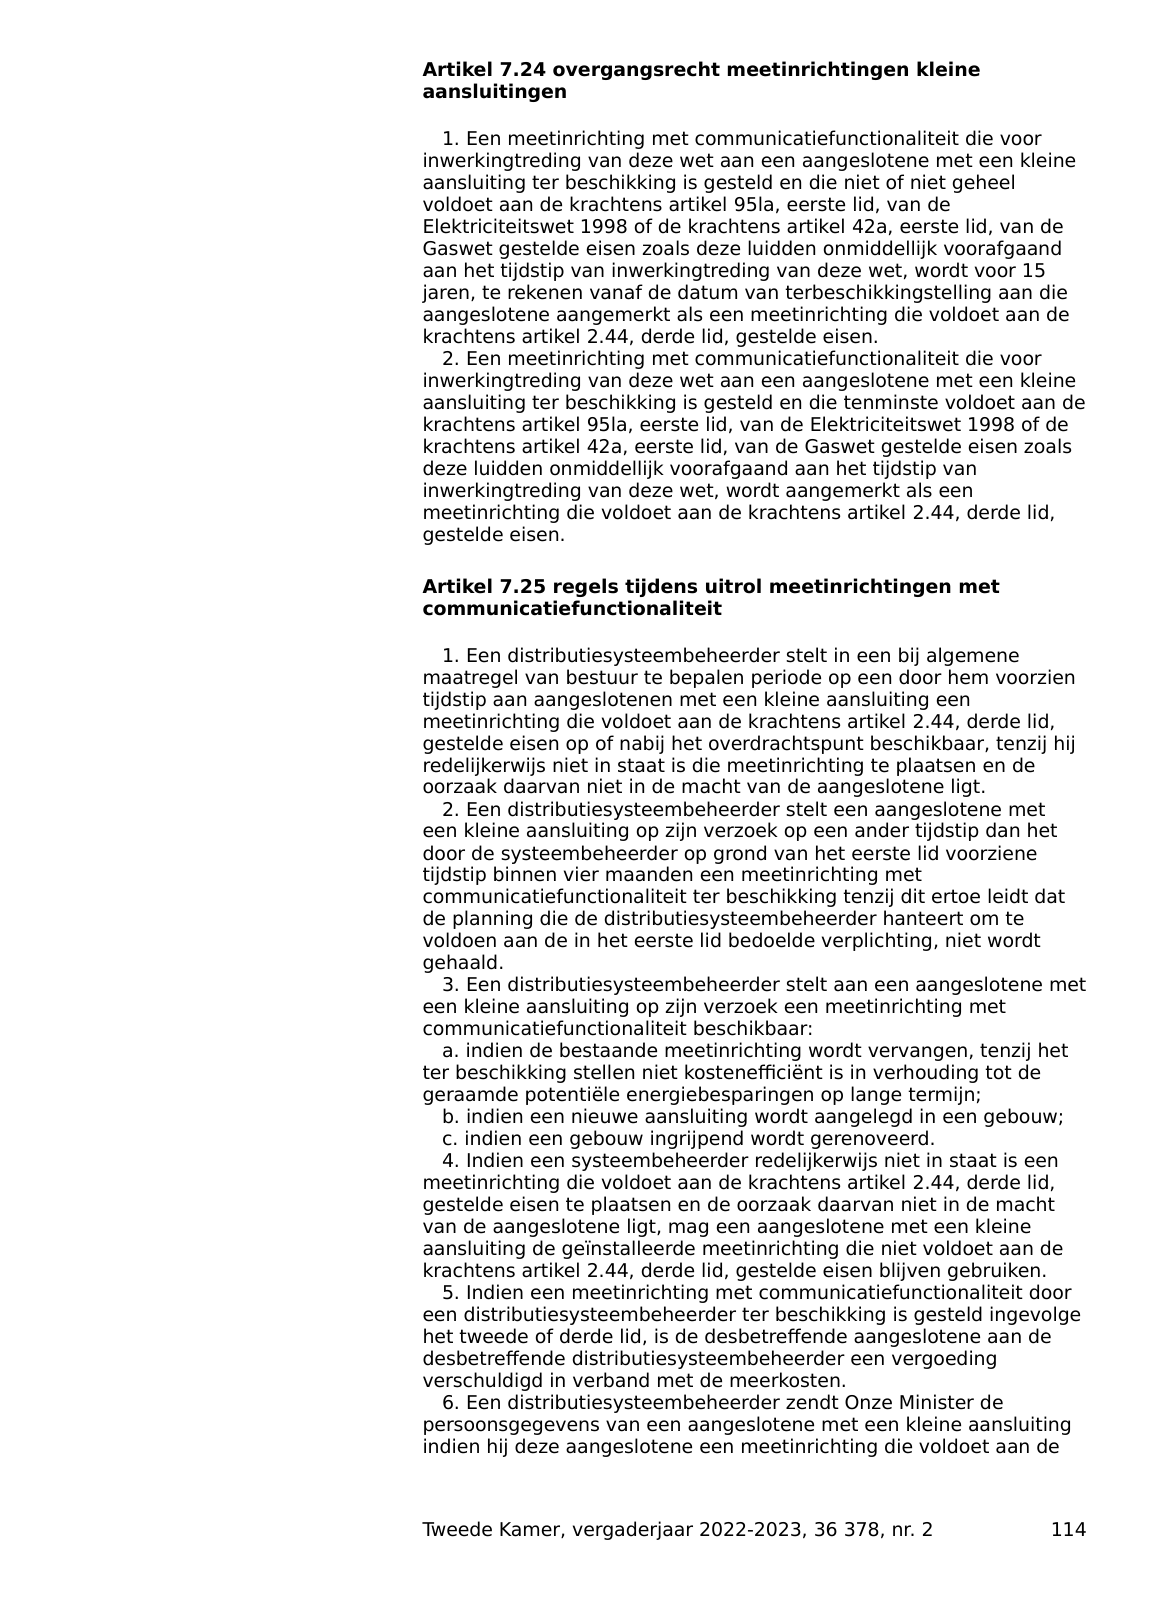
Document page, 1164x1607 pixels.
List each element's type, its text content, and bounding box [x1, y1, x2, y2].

text 3. Een distributiesysteembeheerder stelt aan een aangeslotene met een kleine aansluiting op zijn verzoek een meetinrichting met communicatiefunctionaliteit beschikbaar: [422, 974, 1087, 1040]
subtitle Artikel 7.25 regels tijdens uitrol meetinrichtingen met communicatiefunctionaliteit [422, 576, 1087, 619]
text 6. Een distributiesysteembeheerder zendt Onze Minister de persoonsgegevens van een aangeslotene met een kleine aansluiting indien hij deze aangeslotene een meetinrichting die voldoet aan de [422, 1392, 1087, 1458]
text c. indien een gebouw ingrijpend wordt gerenoveerd. [422, 1128, 1087, 1150]
text 2. Een distributiesysteembeheerder stelt een aangeslotene met een kleine aansluiting op zijn verzoek op een ander tijdstip dan het door de systeembeheerder op grond van het eerste lid voorziene tijdstip binnen vier maanden een meetinrichting met communicatiefunctionaliteit ter beschikking tenzij dit ertoe leidt dat de planning die de distributiesysteembeheerder hanteert om te voldoen aan de in het eerste lid bedoelde verplichting, niet wordt gehaald. [422, 798, 1087, 974]
subtitle Artikel 7.24 overgangsrecht meetinrichtingen kleine aansluitingen [422, 59, 1087, 103]
text 4. Indien een systeembeheerder redelijkerwijs niet in staat is een meetinrichting die voldoet aan de krachtens artikel 2.44, derde lid, gestelde eisen te plaatsen en de oorzaak daarvan niet in de macht van de aangeslotene ligt, mag een aangeslotene met een kleine aansluiting de geïnstalleerde meetinrichting die niet voldoet aan de krachtens artikel 2.44, derde lid, gestelde eisen blijven gebruiken. [422, 1150, 1087, 1282]
text 2. Een meetinrichting met communicatiefunctionaliteit die voor inwerkingtreding van deze wet aan een aangeslotene met een kleine aansluiting ter beschikking is gesteld en die tenminste voldoet aan de krachtens artikel 95la, eerste lid, van de Elektriciteitswet 1998 of de krachtens artikel 42a, eerste lid, van de Gaswet gestelde eisen zoals deze luidden onmiddellijk voorafgaand aan het tijdstip van inwerkingtreding van deze wet, wordt aangemerkt als een meetinrichting die voldoet aan de krachtens artikel 2.44, derde lid, gestelde eisen. [422, 348, 1087, 546]
text 1. Een meetinrichting met communicatiefunctionaliteit die voor inwerkingtreding van deze wet aan een aangeslotene met een kleine aansluiting ter beschikking is gesteld en die niet of niet geheel voldoet aan de krachtens artikel 95la, eerste lid, van de Elektriciteitswet 1998 of de krachtens artikel 42a, eerste lid, van de Gaswet gestelde eisen zoals deze luidden onmiddellijk voorafgaand aan het tijdstip van inwerkingtreding van deze wet, wordt voor 15 jaren, te rekenen vanaf de datum van terbeschikkingstelling aan die aangeslotene aangemerkt als een meetinrichting die voldoet aan de krachtens artikel 2.44, derde lid, gestelde eisen. [422, 128, 1087, 348]
text 1. Een distributiesysteembeheerder stelt in een bij algemene maatregel van bestuur te bepalen periode op een door hem voorzien tijdstip aan aangeslotenen met een kleine aansluiting een meetinrichting die voldoet aan de krachtens artikel 2.44, derde lid, gestelde eisen op of nabij het overdrachtspunt beschikbaar, tenzij hij redelijkerwijs niet in staat is die meetinrichting te plaatsen en de oorzaak daarvan niet in de macht van de aangeslotene ligt. [422, 644, 1087, 798]
text a. indien de bestaande meetinrichting wordt vervangen, tenzij het ter beschikking stellen niet kostenefficiënt is in verhouding tot de geraamde potentiële energiebesparingen op lange termijn; [422, 1040, 1087, 1106]
text 5. Indien een meetinrichting met communicatiefunctionaliteit door een distributiesysteembeheerder ter beschikking is gesteld ingevolge het tweede of derde lid, is de desbetreffende aangeslotene aan de desbetreffende distributiesysteembeheerder een vergoeding verschuldigd in verband met de meerkosten. [422, 1282, 1087, 1392]
text b. indien een nieuwe aansluiting wordt aangelegd in een gebouw; [422, 1106, 1087, 1128]
